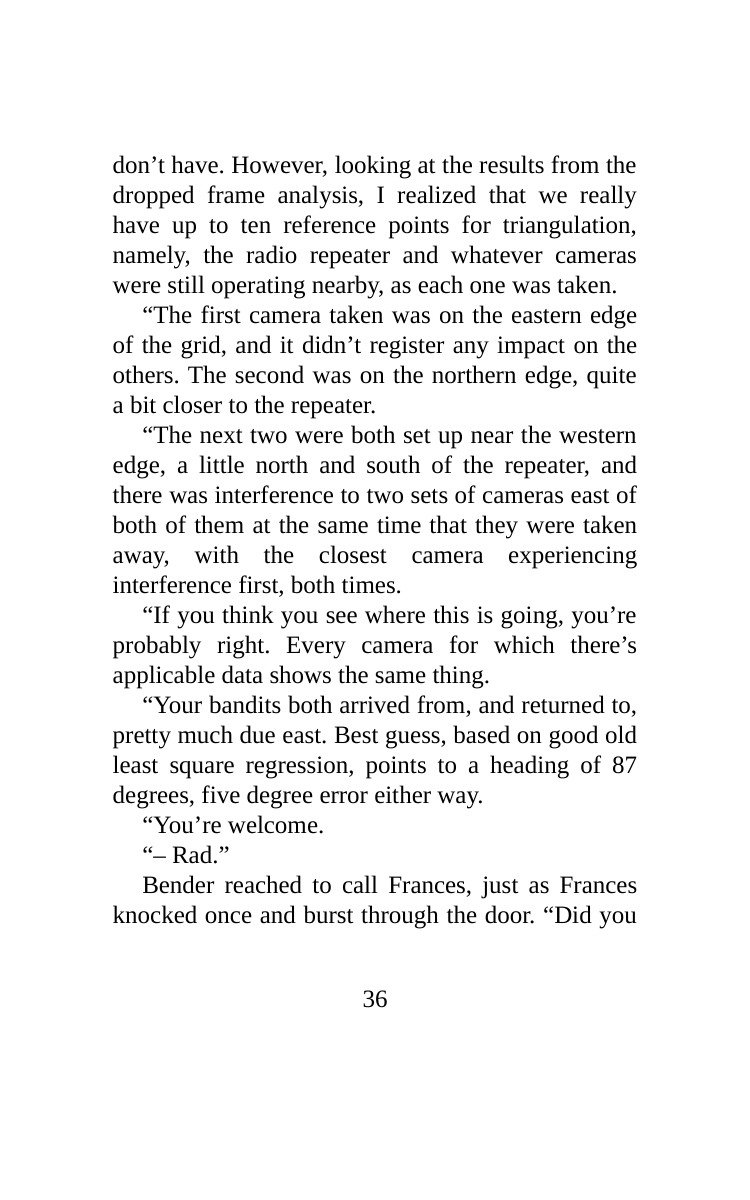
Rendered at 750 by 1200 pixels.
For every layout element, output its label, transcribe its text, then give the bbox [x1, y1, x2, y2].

text “The first camera taken was on the eastern edge of the grid, and it didn’t register any impact on the others. The second was on the northern edge, quite a bit closer to the repeater. [112, 300, 637, 420]
text “– Rad.” [112, 840, 637, 870]
text don’t have. However, looking at the results from the dropped frame analysis, I realized that we really have up to ten reference points for triangulation, namely, the radio repeater and whatever cameras were still operating nearby, as each one was taken. [112, 150, 637, 300]
text “You’re welcome. [112, 810, 637, 840]
text Bender reached to call Frances, just as Frances knocked once and burst through the door. “Did you [112, 870, 637, 930]
text “If you think you see where this is going, you’re probably right. Every camera for which there’s applicable data shows the same thing. [112, 600, 637, 690]
text “The next two were both set up near the western edge, a little north and south of the repeater, and there was interference to two sets of cameras east of both of them at the same time that they were taken away, with the closest camera experiencing interference first, both times. [112, 420, 637, 600]
text “Your bandits both arrived from, and returned to, pretty much due east. Best guess, based on good old least square regression, points to a heading of 87 degrees, five degree error either way. [112, 690, 637, 810]
